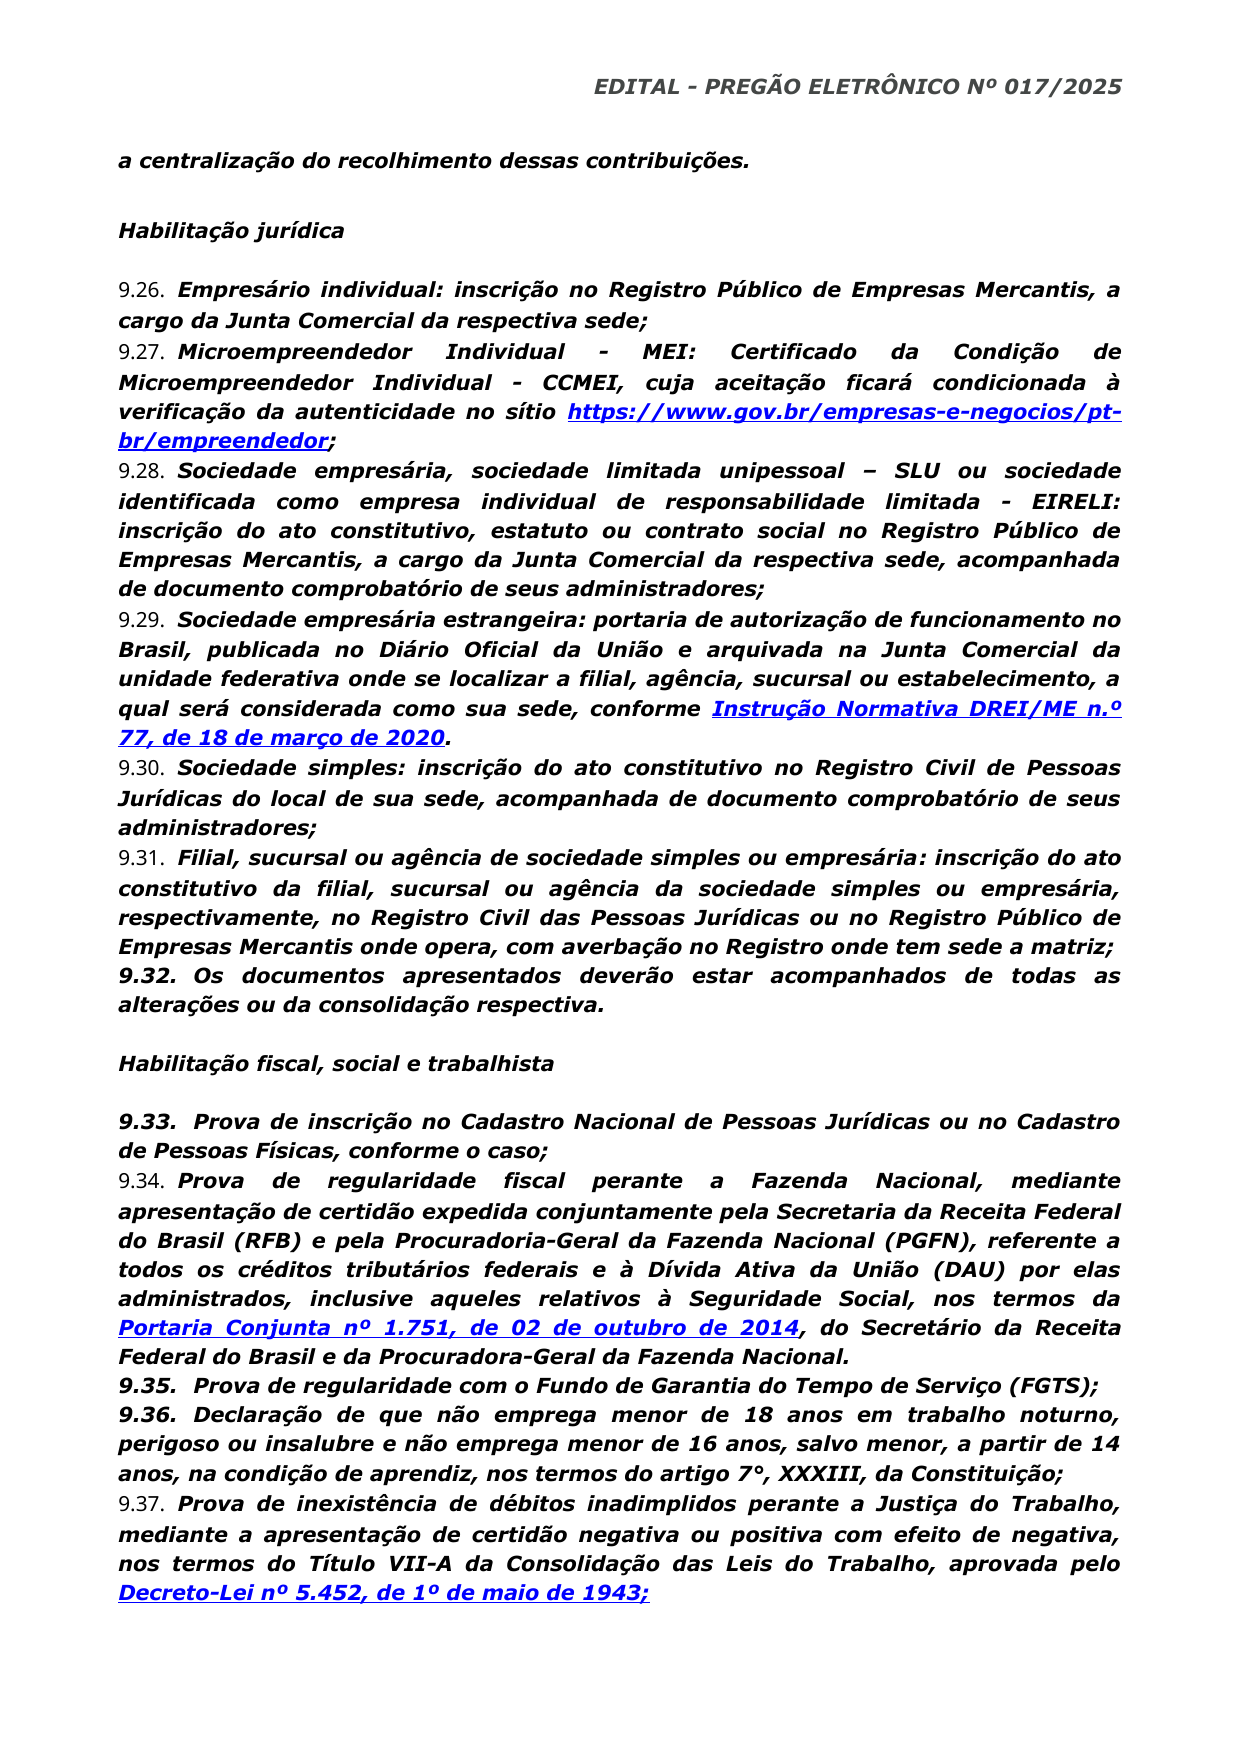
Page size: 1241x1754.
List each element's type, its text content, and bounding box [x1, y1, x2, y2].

list Microempreendedor Individual - MEI: Certificado da Condição de Microempreendedor Individual - CCMEI, cuja aceitação ficará condicionada à verificação da autenticidade no sítio https://www.gov.br/empresas-e-negocios/pt-br/empreendedor; [118, 337, 1122, 452]
list Prova de regularidade fiscal perante a Fazenda Nacional, mediante apresentação de certidão expedida conjuntamente pela Secretaria da Receita Federal do Brasil (RFB) e pela Procuradoria-Geral da Fazenda Nacional (PGFN), referente a todos os créditos tributários federais e à Dívida Ativa da União (DAU) por elas administrados, inclusive aqueles relativos à Seguridade Social, nos termos da Portaria Conjunta nº 1.751, de 02 de outubro de 2014, do Secretário da Receita Federal do Brasil e da Procuradora-Geral da Fazenda Nacional. [118, 1166, 1122, 1369]
list Prova de inscrição no Cadastro Nacional de Pessoas Jurídicas ou no Cadastro de Pessoas Físicas, conforme o caso; [118, 1108, 1122, 1162]
text Habilitação jurídica [118, 217, 1122, 243]
list a centralização do recolhimento dessas contribuições. [118, 148, 1122, 173]
list Sociedade simples: inscrição do ato constitutivo no Registro Civil de Pessoas Jurídicas do local de sua sede, acompanhada de documento comprobatório de seus administradores; [118, 753, 1122, 840]
list Filial, sucursal ou agência de sociedade simples ou empresária: inscrição do ato constitutivo da filial, sucursal ou agência da sociedade simples ou empresária, respectivamente, no Registro Civil das Pessoas Jurídicas ou no Registro Público de Empresas Mercantis onde opera, com averbação no Registro onde tem sede a matriz; [118, 843, 1122, 959]
list Sociedade empresária estrangeira: portaria de autorização de funcionamento no Brasil, publicada no Diário Oficial da União e arquivada na Junta Comercial da unidade federativa onde se localizar a filial, agência, sucursal ou estabelecimento, a qual será considerada como sua sede, conforme Instrução Normativa DREI/ME n.º 77, de 18 de março de 2020. [118, 605, 1122, 749]
text Habilitação fiscal, social e trabalhista [118, 1050, 1122, 1075]
list Os documentos apresentados deverão estar acompanhados de todas as alterações ou da consolidação respectiva. [118, 963, 1122, 1017]
list Prova de regularidade com o Fundo de Garantia do Tempo de Serviço (FGTS); [118, 1373, 1122, 1398]
list Prova de inexistência de débitos inadimplidos perante a Justiça do Trabalho, mediante a apresentação de certidão negativa ou positiva com efeito de negativa, nos termos do Título VII-A da Consolidação das Leis do Trabalho, aprovada pelo Decreto-Lei nº 5.452, de 1º de maio de 1943; [118, 1489, 1122, 1605]
list Declaração de que não emprega menor de 18 anos em trabalho noturno, perigoso ou insalubre e não emprega menor de 16 anos, salvo menor, a partir de 14 anos, na condição de aprendiz, nos termos do artigo 7°, XXXIII, da Constituição; [118, 1402, 1122, 1485]
list Empresário individual: inscrição no Registro Público de Empresas Mercantis, a cargo da Junta Comercial da respectiva sede; [118, 276, 1122, 333]
list Sociedade empresária, sociedade limitada unipessoal – SLU ou sociedade identificada como empresa individual de responsabilidade limitada - EIRELI: inscrição do ato constitutivo, estatuto ou contrato social no Registro Público de Empresas Mercantis, a cargo da Junta Comercial da respectiva sede, acompanhada de documento comprobatório de seus administradores; [118, 456, 1122, 601]
